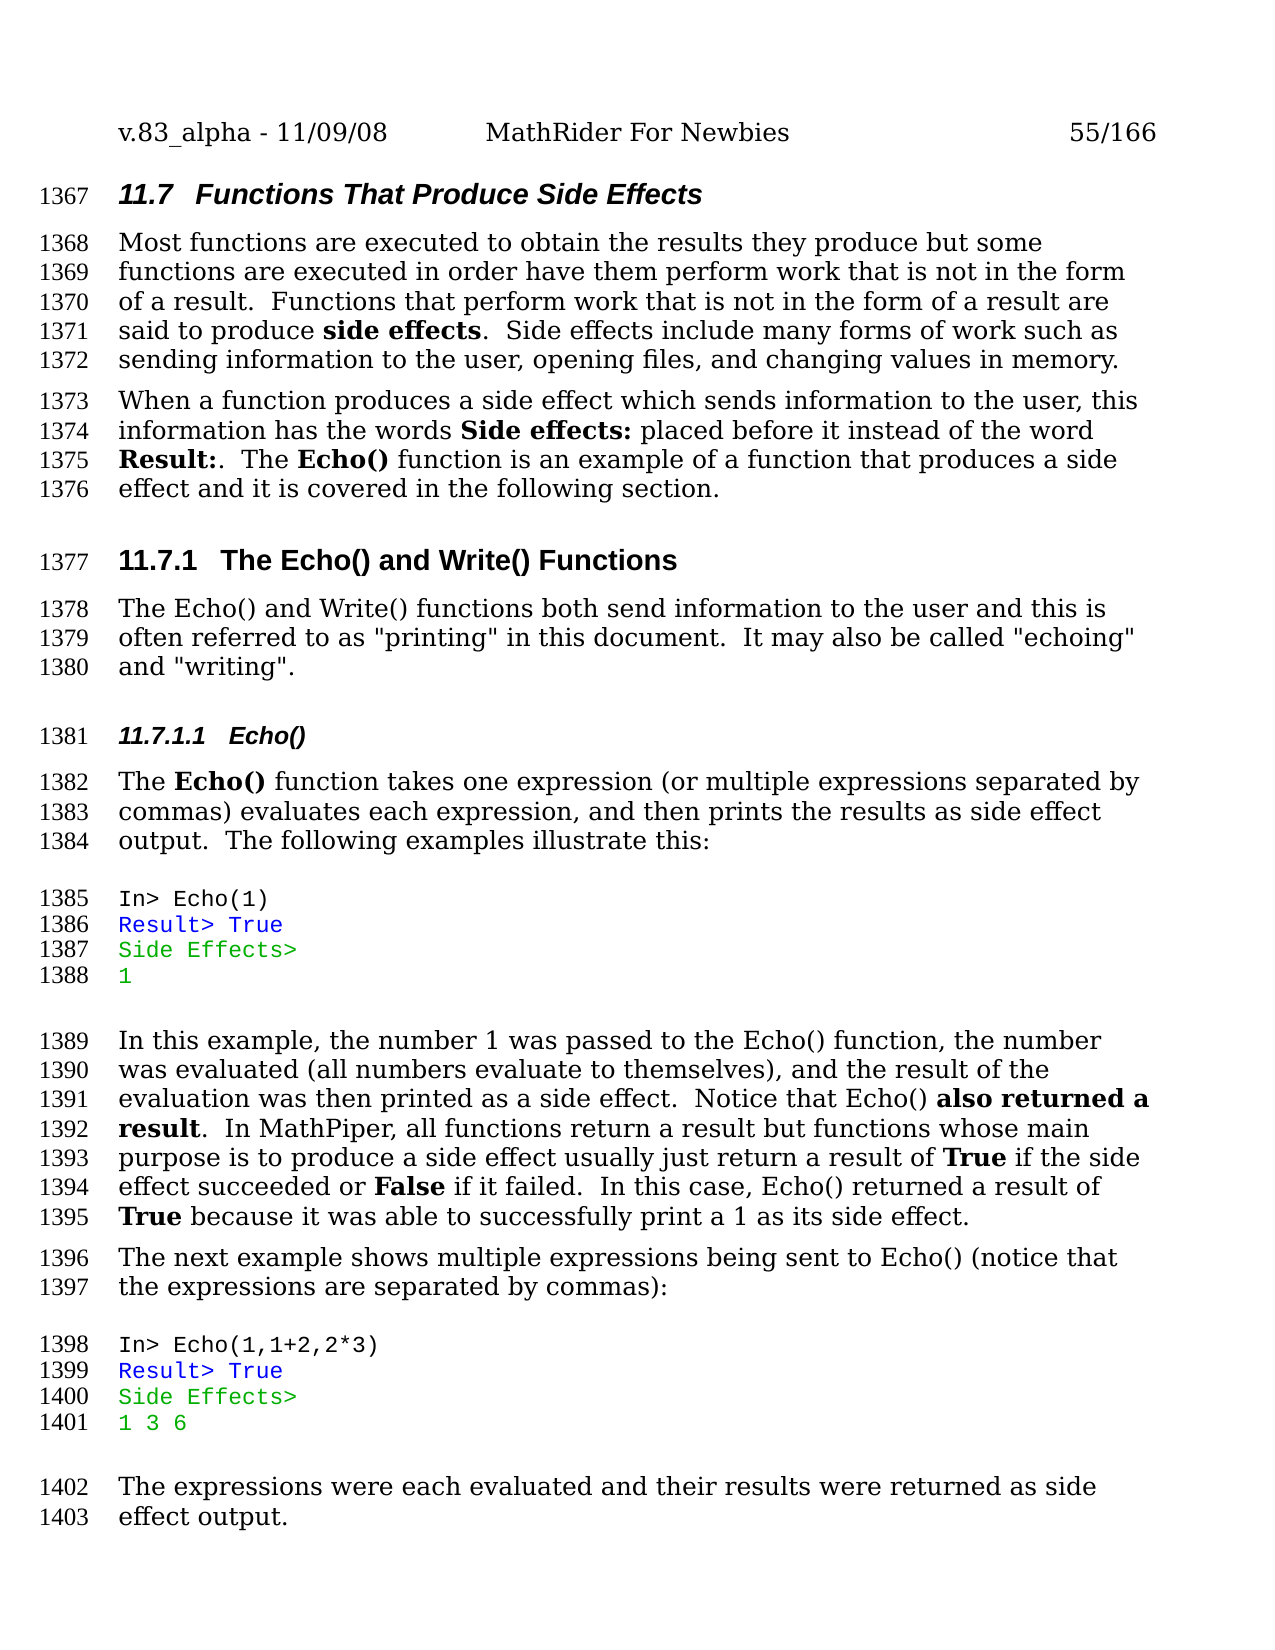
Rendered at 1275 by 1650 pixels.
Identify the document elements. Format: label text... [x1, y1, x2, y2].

text 1 3 6 [118, 1411, 1157, 1437]
text Side Effects> [118, 939, 1157, 965]
subtitle The Echo() and Write() Functions [118, 543, 1157, 576]
text In this example, the number 1 was passed to the Echo() function, the number was evaluated (all numbers evaluate to themselves), and the result of the evaluation was then printed as a side effect. Notice that Echo() also returned a result. In MathPiper, all functions return a result but functions whose main purpose is to produce a side effect usually just return a result of True if the side effect succeeded or False if it failed. In this case, Echo() returned a result of True because it was able to successfully print a 1 as its side effect. [118, 1026, 1157, 1231]
text The Echo() and Write() functions both send information to the user and this is often referred to as "printing" in this document. It may also be called "echoing" and "writing". [118, 594, 1157, 682]
text When a function produces a side effect which sends information to the user, this information has the words Side effects: placed before it instead of the word Result:. The Echo() function is an example of a function that produces a side effect and it is covered in the following section. [118, 386, 1157, 503]
text Most functions are executed to obtain the results they produce but some functions are executed in order have them perform work that is not in the form of a result. Functions that perform work that is not in the form of a result are said to produce side effects. Side effects include many forms of work such as sending information to the user, opening files, and changing values in memory. [118, 228, 1157, 374]
text Result> True [118, 913, 1157, 939]
subtitle Echo() [118, 721, 1157, 749]
text In> Echo(1,1+2,2*3) [118, 1333, 1157, 1359]
text The next example shows multiple expressions being sent to Echo() (notice that the expressions are separated by commas): [118, 1243, 1157, 1302]
text 1 [118, 965, 1157, 991]
text The Echo() function takes one expression (or multiple expressions separated by commas) evaluates each expression, and then prints the results as side effect output. The following examples illustrate this: [118, 767, 1157, 855]
text The expressions were each evaluated and their results were returned as side effect output. [118, 1472, 1157, 1531]
text Side Effects> [118, 1385, 1157, 1411]
text In> Echo(1) [118, 887, 1157, 913]
text Result> True [118, 1359, 1157, 1385]
subtitle Functions That Produce Side Effects [118, 177, 1157, 210]
